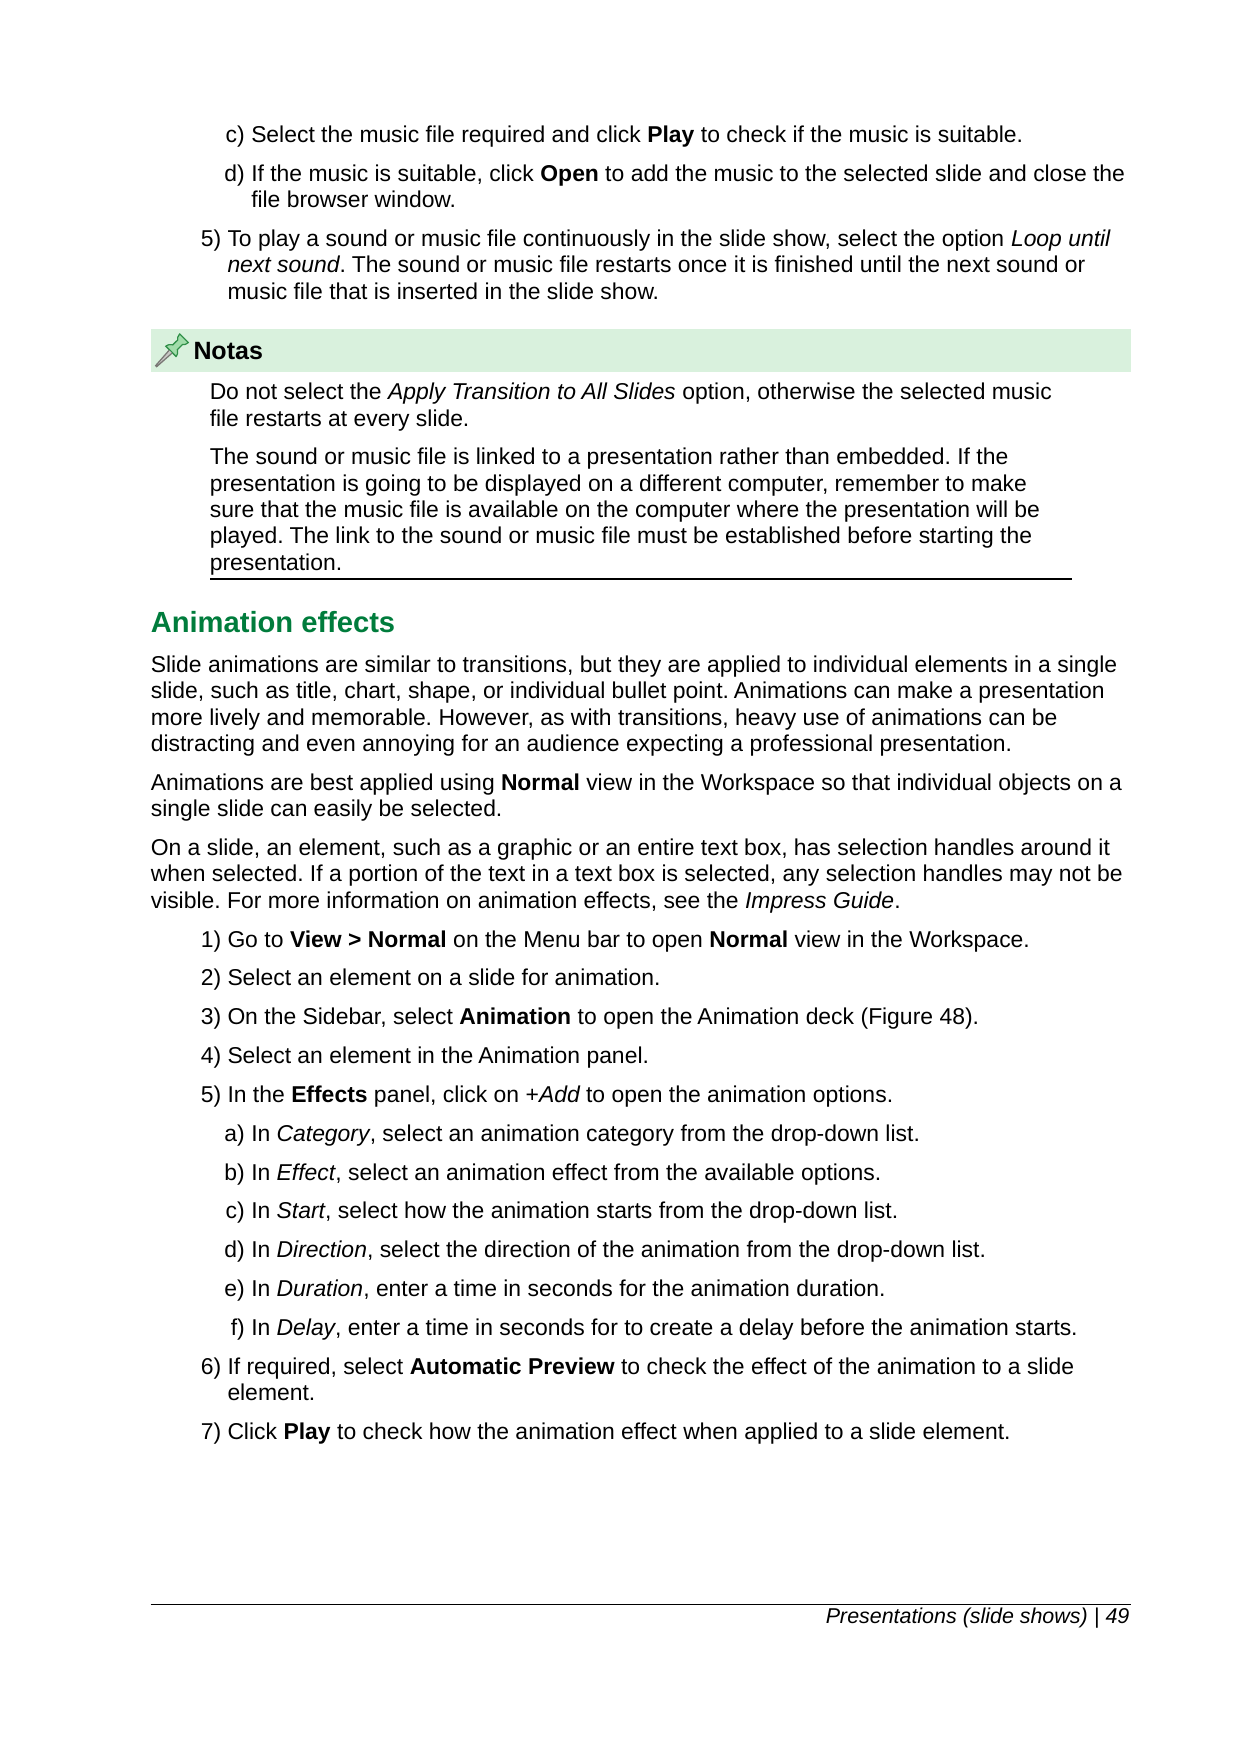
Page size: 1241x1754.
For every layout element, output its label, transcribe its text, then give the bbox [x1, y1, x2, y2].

list Select an element in the Animation panel. [227, 1042, 1131, 1068]
list Click Play to check how the animation effect when applied to a slide element. [227, 1418, 1131, 1444]
list Select an element on a slide for animation. [227, 964, 1131, 991]
subtitle Notas [151, 329, 1131, 372]
text Do not select the Apply Transition to All Slides option, otherwise the selected music file restarts at every slide. [209, 378, 1072, 431]
list Select the music file required and click Play to check if the music is suitable. [251, 121, 1131, 147]
list Go to View > Normal on the Menu bar to open Normal view in the Workspace. [227, 926, 1131, 952]
list If the music is suitable, click Open to add the music to the selected slide and close the file browser window. [251, 160, 1131, 213]
list In Direction, select the direction of the animation from the drop-down list. [251, 1236, 1131, 1263]
list In Start, select how the animation starts from the drop-down list. [251, 1197, 1131, 1224]
list In the Effects panel, click on +Add to open the animation options. [227, 1081, 1131, 1107]
list If required, select Automatic Preview to check the effect of the animation to a slide element. [227, 1353, 1131, 1406]
subtitle Animation effects [151, 605, 1131, 638]
list In Effect, select an animation effect from the available options. [251, 1159, 1131, 1185]
list On the Sidebar, select Animation to open the Animation deck (Figure 48). [227, 1003, 1131, 1029]
list To play a sound or music file continuously in the slide show, select the option Loop until next sound. The sound or music file restarts once it is finished until the next sound or music file that is inserted in the slide show. [227, 225, 1131, 304]
list In Category, select an animation category from the drop-down list. [251, 1120, 1131, 1146]
text Animations are best applied using Normal view in the Workspace so that individual objects on a single slide can easily be selected. [151, 769, 1131, 821]
list In Duration, enter a time in seconds for the animation duration. [251, 1275, 1131, 1302]
list On a slide, an element, such as a graphic or an entire text box, has selection handles around it when selected. If a portion of the text in a text box is selected, any selection handles may not be visible. For more information on animation effects, see the Impress Guide. [151, 834, 1131, 913]
text The sound or music file is linked to a presentation rather than embedded. If the presentation is going to be displayed on a different computer, remember to make sure that the music file is available on the computer where the presentation will be played. The link to the sound or music file must be established before starting the presentation. [209, 443, 1072, 580]
text Slide animations are similar to transitions, but they are applied to individual elements in a single slide, such as title, chart, shape, or individual bullet point. Animations can make a presentation more lively and memorable. However, as with transitions, heavy use of animations can be distracting and even annoying for an audience expecting a professional presentation. [151, 651, 1131, 756]
list In Delay, enter a time in seconds for to create a delay before the animation starts. [251, 1314, 1131, 1340]
